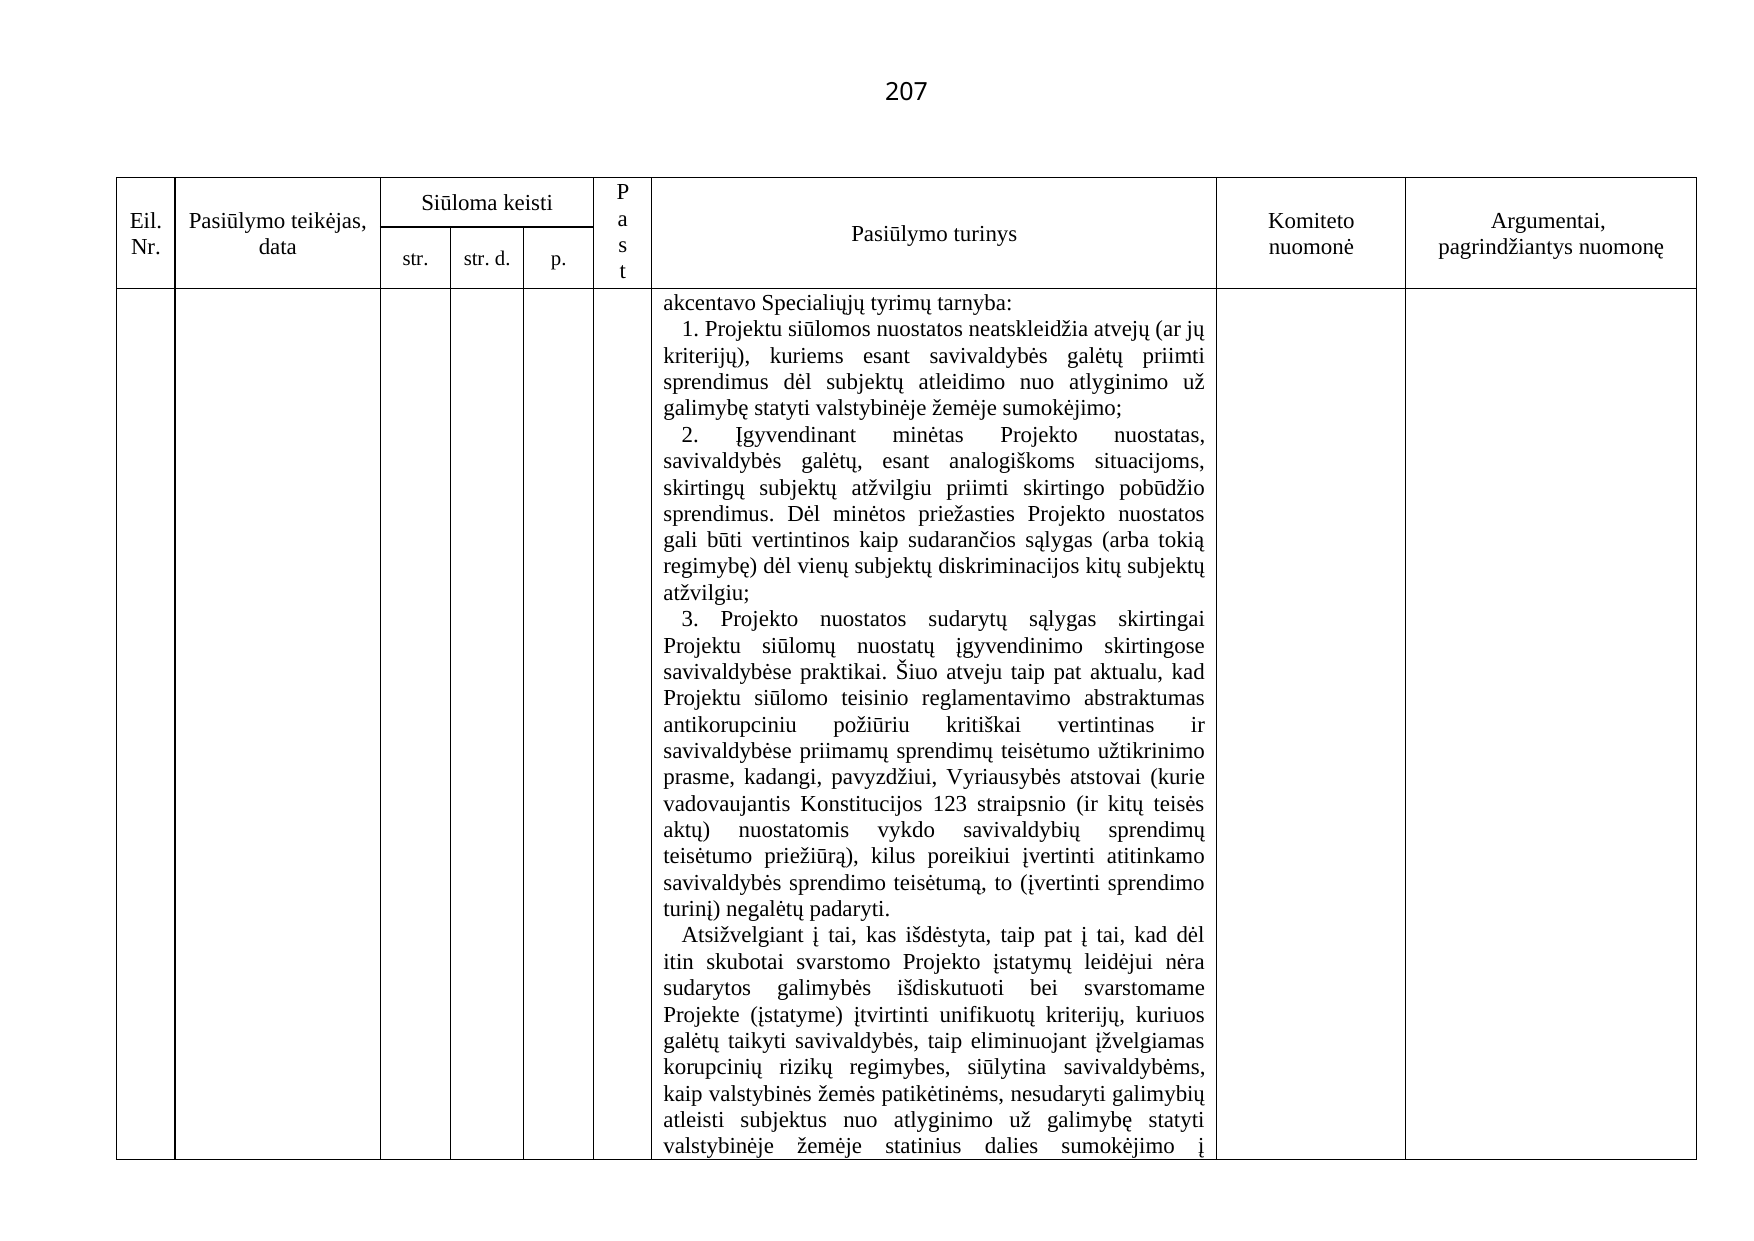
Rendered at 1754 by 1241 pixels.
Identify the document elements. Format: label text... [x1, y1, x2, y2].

table_cell [524, 289, 593, 1159]
table_cell akcentavo Specialiųjų tyrimų tarnyba: 1. Projektu siūlomos nuostatos neatskleidžia atvejų (ar jų kriterijų), kuriems esant savivaldybės galėtų priimti sprendimus dėl subjektų atleidimo nuo atlyginimo už galimybę statyti valstybinėje žemėje sumokėjimo; 2. Įgyvendinant minėtas Projekto nuostatas, savivaldybės galėtų, esant analogiškoms situacijoms, skirtingų subjektų atžvilgiu priimti skirtingo pobūdžio sprendimus. Dėl minėtos priežasties Projekto nuostatos gali būti vertintinos kaip sudarančios sąlygas (arba tokią regimybę) dėl vienų subjektų diskriminacijos kitų subjektų atžvilgiu; 3. Projekto nuostatos sudarytų sąlygas skirtingai Projektu siūlomų nuostatų įgyvendinimo skirtingose savivaldybėse praktikai. Šiuo atveju taip pat aktualu, kad Projektu siūlomo teisinio reglamentavimo abstraktumas antikorupciniu požiūriu kritiškai vertintinas ir savivaldybėse priimamų sprendimų teisėtumo užtikrinimo prasme, kadangi, pavyzdžiui, Vyriausybės atstovai (kurie vadovaujantis Konstitucijos 123 straipsnio (ir kitų teisės aktų) nuostatomis vykdo savivaldybių sprendimų teisėtumo priežiūrą), kilus poreikiui įvertinti atitinkamo savivaldybės sprendimo teisėtumą, to (įvertinti sprendimo turinį) negalėtų padaryti. Atsižvelgiant į tai, kas išdėstyta, taip pat į tai, kad dėl itin skubotai svarstomo Projekto įstatymų leidėjui nėra sudarytos galimybės išdiskutuoti bei svarstomame Projekte (įstatyme) įtvirtinti unifikuotų kriterijų, kuriuos galėtų taikyti savivaldybės, taip eliminuojant įžvelgiamas korupcinių rizikų regimybes, siūlytina savivaldybėms, kaip valstybinės žemės patikėtinėms, nesudaryti galimybių atleisti subjektus nuo atlyginimo už galimybę statyti valstybinėje žemėje statinius dalies sumokėjimo į [652, 289, 1216, 1159]
table_cell [1217, 289, 1405, 1159]
table_header Pasiūlymo turinys [652, 178, 1216, 288]
table_cell str. [381, 228, 450, 288]
table_cell [381, 289, 450, 1159]
table_cell p. [524, 228, 593, 288]
table_header Argumentai, pagrindžiantys nuomonę [1406, 178, 1696, 288]
table_header Komiteto nuomonė [1217, 178, 1405, 288]
table_header Pasiūlymo teikėjas, data [176, 178, 380, 288]
table_cell str. d. [451, 228, 523, 288]
table_cell [594, 289, 651, 1159]
table_cell [117, 289, 174, 1159]
table_header Siūloma keisti [381, 178, 593, 226]
table_cell [1406, 289, 1696, 1159]
table_cell [451, 289, 523, 1159]
table_cell [176, 289, 380, 1159]
table_header Pastabos [594, 178, 651, 288]
table_header Eil. Nr. [117, 178, 174, 288]
